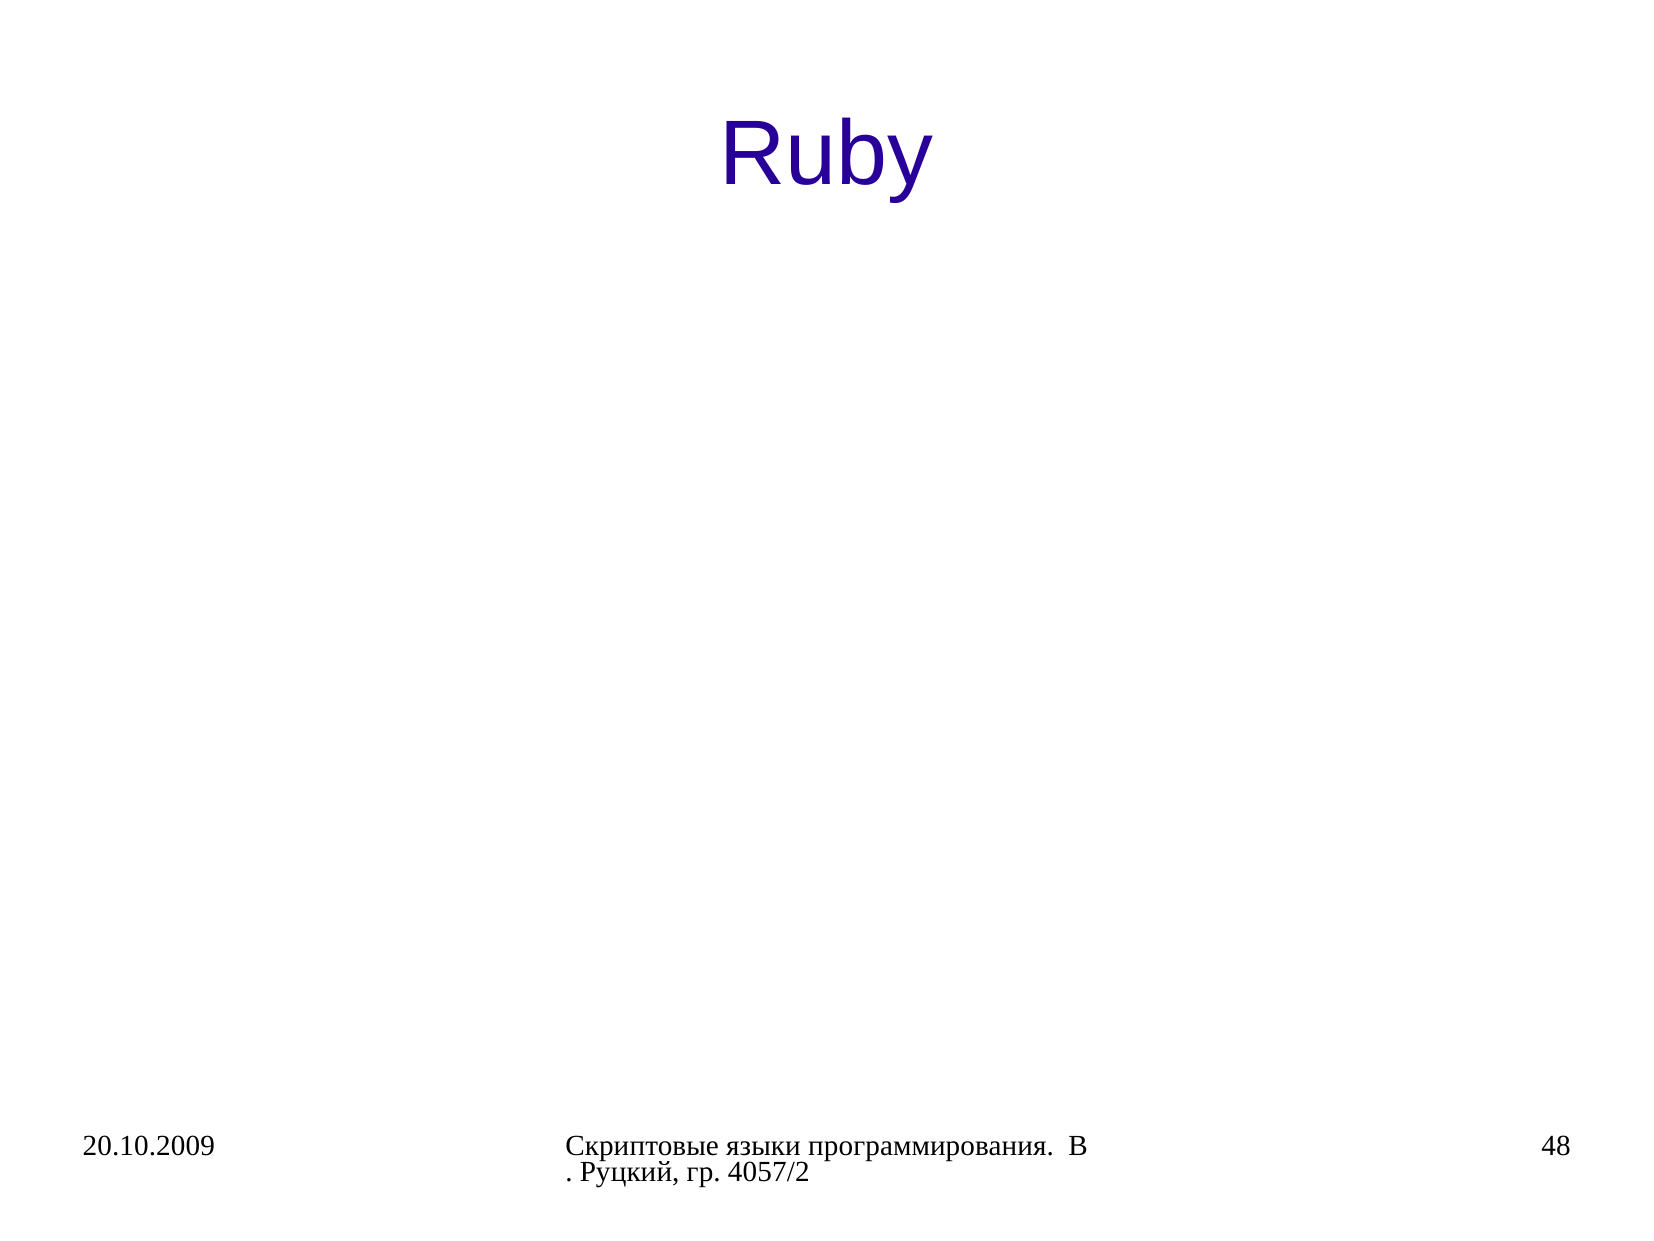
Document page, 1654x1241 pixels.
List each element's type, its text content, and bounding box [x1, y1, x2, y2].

title Ruby [82, 56, 1571, 250]
